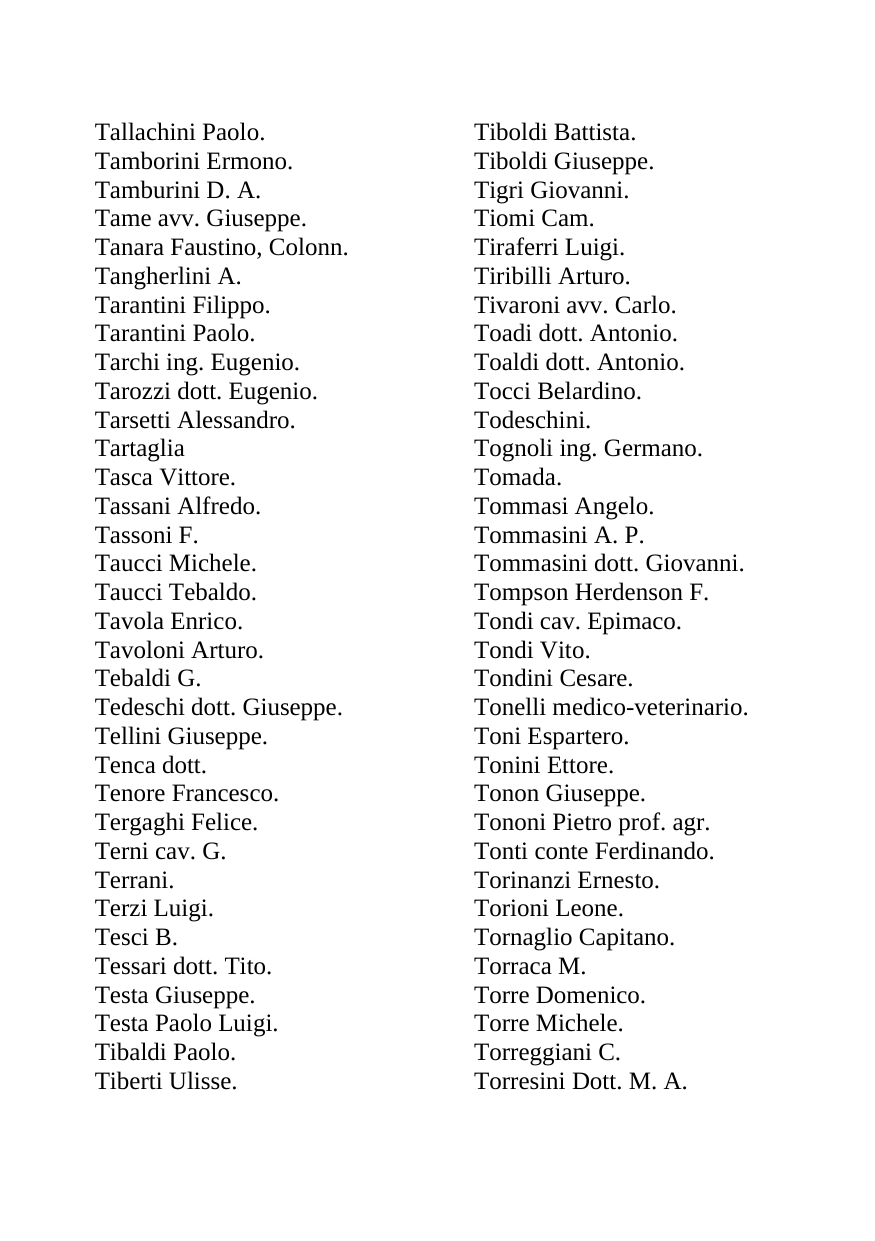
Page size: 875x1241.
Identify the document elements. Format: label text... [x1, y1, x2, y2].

text Toadi dott. Antonio. [474, 318, 779, 347]
text Tarchi ing. Eugenio. [94, 347, 400, 376]
text Tessari dott. Tito. [94, 951, 400, 980]
text Tocci Belardino. [474, 376, 779, 405]
text Testa Giuseppe. [94, 980, 400, 1008]
text Tergaghi Felice. [94, 807, 400, 836]
text Toni Espartero. [474, 721, 779, 750]
text Tonon Giuseppe. [474, 778, 779, 807]
text Tasca Vittore. [94, 462, 400, 491]
text Tavoloni Arturo. [94, 635, 400, 663]
text Tivaroni avv. Carlo. [474, 290, 779, 318]
text Torresini Dott. M. A. [474, 1066, 779, 1095]
text Tamborini Ermono. [94, 146, 400, 175]
text Tenore Francesco. [94, 778, 400, 807]
text Tondini Cesare. [474, 663, 779, 692]
text Torinanzi Ernesto. [474, 865, 779, 893]
text Tonti conte Ferdinando. [474, 836, 779, 865]
text Todeschini. [474, 405, 779, 433]
text Tononi Pietro prof. agr. [474, 807, 779, 836]
text Tiboldi Battista. [474, 117, 779, 146]
text Tartaglia [94, 433, 400, 462]
text Tiraferri Luigi. [474, 232, 779, 261]
text Torreggiani C. [474, 1037, 779, 1066]
text Terzi Luigi. [94, 893, 400, 922]
text Tonini Ettore. [474, 750, 779, 778]
text Tibaldi Paolo. [94, 1037, 400, 1066]
text Tangherlini A. [94, 261, 400, 290]
text Tommasini A. P. [474, 520, 779, 548]
text Tamburini D. A. [94, 175, 400, 203]
text Tomada. [474, 462, 779, 491]
text Terrani. [94, 865, 400, 893]
text Tondi cav. Epimaco. [474, 606, 779, 635]
text Torioni Leone. [474, 893, 779, 922]
text Tiomi Cam. [474, 203, 779, 232]
text Tebaldi G. [94, 663, 400, 692]
text Tognoli ing. Germano. [474, 433, 779, 462]
text Torre Michele. [474, 1008, 779, 1037]
text Taucci Tebaldo. [94, 577, 400, 606]
text Tassani Alfredo. [94, 491, 400, 520]
text Torraca M. [474, 951, 779, 980]
text Tompson Herdenson F. [474, 577, 779, 606]
text Tame avv. Giuseppe. [94, 203, 400, 232]
text Tenca dott. [94, 750, 400, 778]
text Tarantini Paolo. [94, 318, 400, 347]
text Tallachini Paolo. [94, 117, 400, 146]
text Tassoni F. [94, 520, 400, 548]
text Tiribilli Arturo. [474, 261, 779, 290]
text Tonelli medico-veterinario. [474, 692, 779, 721]
text Tavola Enrico. [94, 606, 400, 635]
text Tondi Vito. [474, 635, 779, 663]
text Tigri Giovanni. [474, 175, 779, 203]
text Tommasi Angelo. [474, 491, 779, 520]
text Tarsetti Alessandro. [94, 405, 400, 433]
text Testa Paolo Luigi. [94, 1008, 400, 1037]
text Tanara Faustino, Colonn. [94, 232, 400, 261]
text Tesci B. [94, 922, 400, 951]
text Tarozzi dott. Eugenio. [94, 376, 400, 405]
text Tiberti Ulisse. [94, 1066, 400, 1095]
text Tarantini Filippo. [94, 290, 400, 318]
text Tedeschi dott. Giuseppe. [94, 692, 400, 721]
text Tiboldi Giuseppe. [474, 146, 779, 175]
text Tommasini dott. Giovanni. [474, 548, 779, 577]
text Torre Domenico. [474, 980, 779, 1008]
text Tellini Giuseppe. [94, 721, 400, 750]
text Tornaglio Capitano. [474, 922, 779, 951]
text Toaldi dott. Antonio. [474, 347, 779, 376]
text Terni cav. G. [94, 836, 400, 865]
text Taucci Michele. [94, 548, 400, 577]
